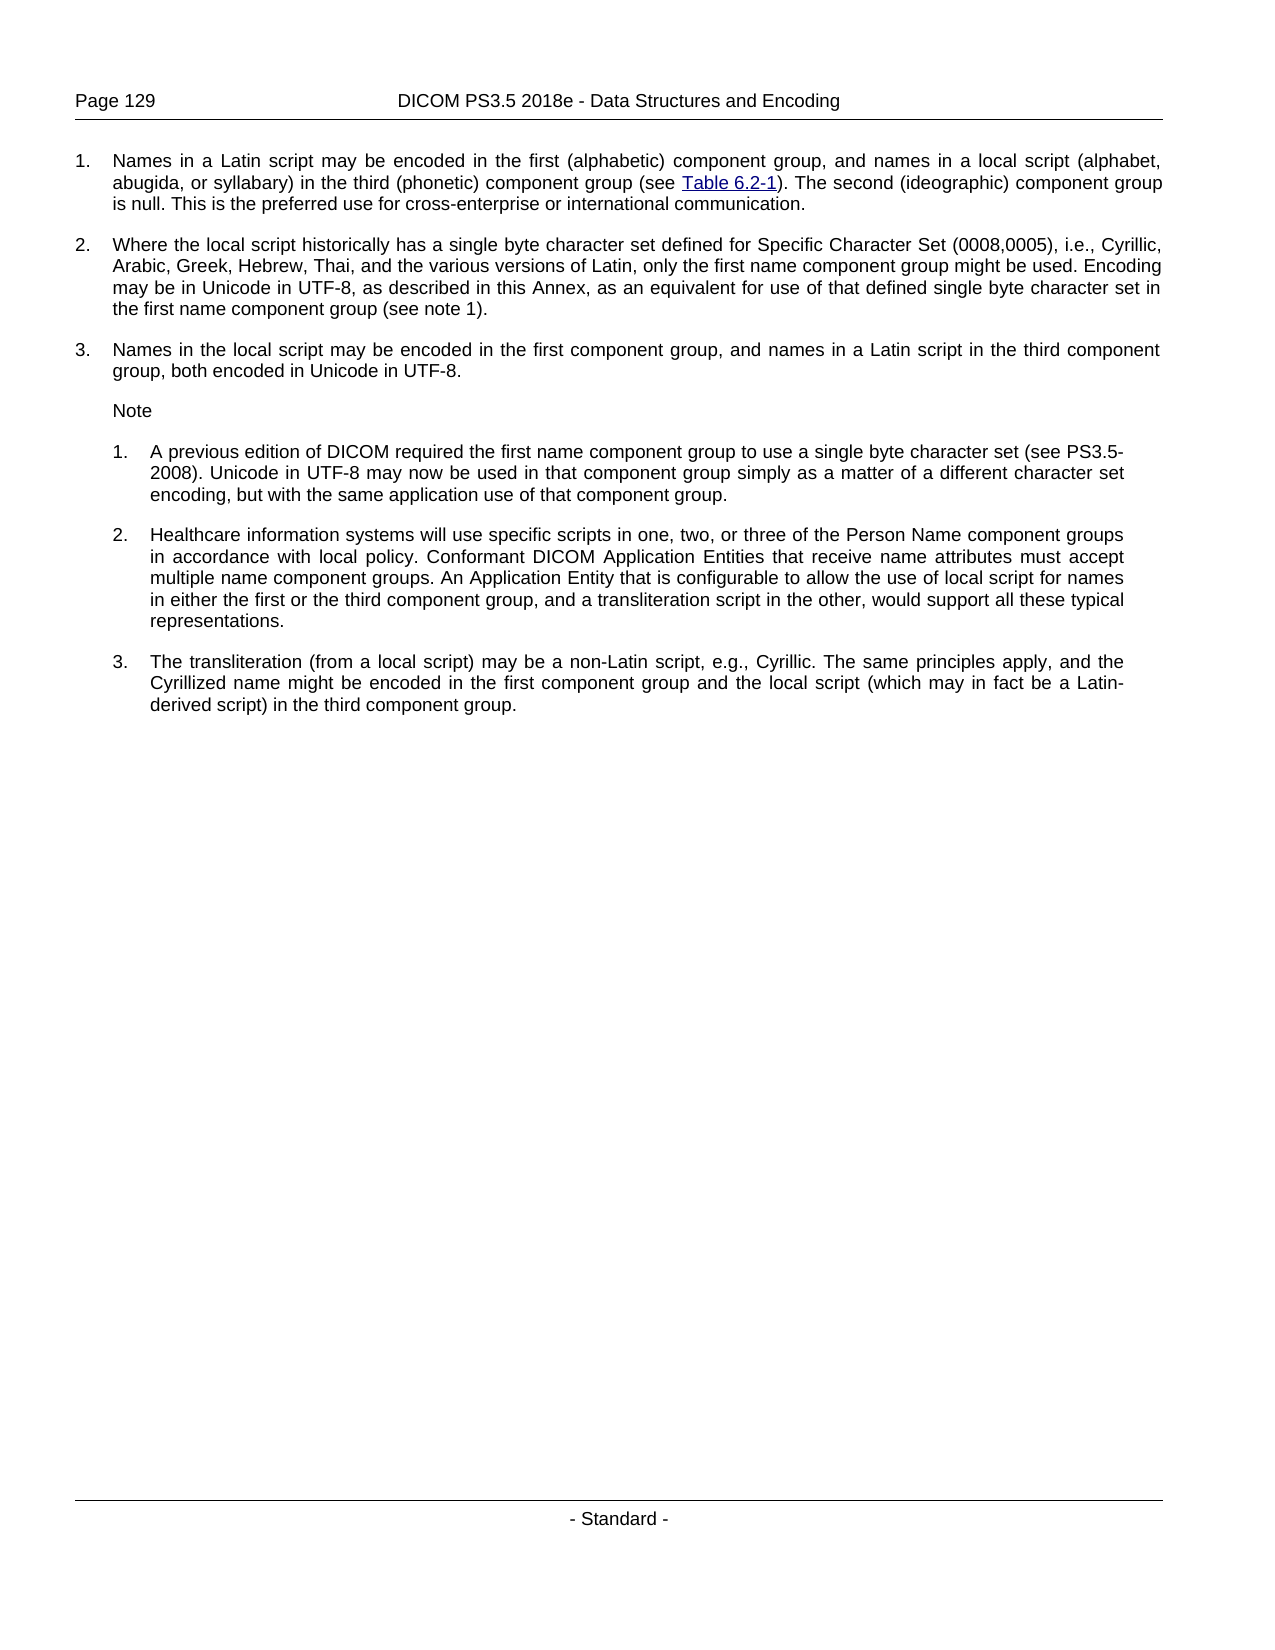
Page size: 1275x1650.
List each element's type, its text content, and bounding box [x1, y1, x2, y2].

list A previous edition of DICOM required the first name component group to use a single byte character set (see PS3.5-2008). Unicode in UTF-8 may now be used in that component group simply as a matter of a different character set encoding, but with the same application use of that component group. [112, 441, 1125, 505]
list Healthcare information systems will use specific scripts in one, two, or three of the Person Name component groups in accordance with local policy. Conformant DICOM Application Entities that receive name attributes must accept multiple name component groups. An Application Entity that is configurable to allow the use of local script for names in either the first or the third component group, and a transliteration script in the other, would support all these typical representations. [112, 524, 1125, 632]
text Note [112, 400, 1125, 422]
list Names in the local script may be encoded in the first component group, and names in a Latin script in the third component group, both encoded in Unicode in UTF-8. [75, 338, 1162, 382]
list Names in a Latin script may be encoded in the first (alphabetic) component group, and names in a local script (alphabet, abugida, or syllabary) in the third (phonetic) component group (see Table 6.2-1). The second (ideographic) component group is null. This is the preferred use for cross-enterprise or international communication. [75, 150, 1162, 215]
list Where the local script historically has a single byte character set defined for Specific Character Set (0008,0005), i.e., Cyrillic, Arabic, Greek, Hebrew, Thai, and the various versions of Latin, only the first name component group might be used. Encoding may be in Unicode in UTF-8, as described in this Annex, as an equivalent for use of that defined single byte character set in the first name component group (see note 1). [75, 233, 1162, 320]
list The transliteration (from a local script) may be a non-Latin script, e.g., Cyrillic. The same principles apply, and the Cyrillized name might be encoded in the first component group and the local script (which may in fact be a Latin-derived script) in the third component group. [112, 651, 1125, 715]
